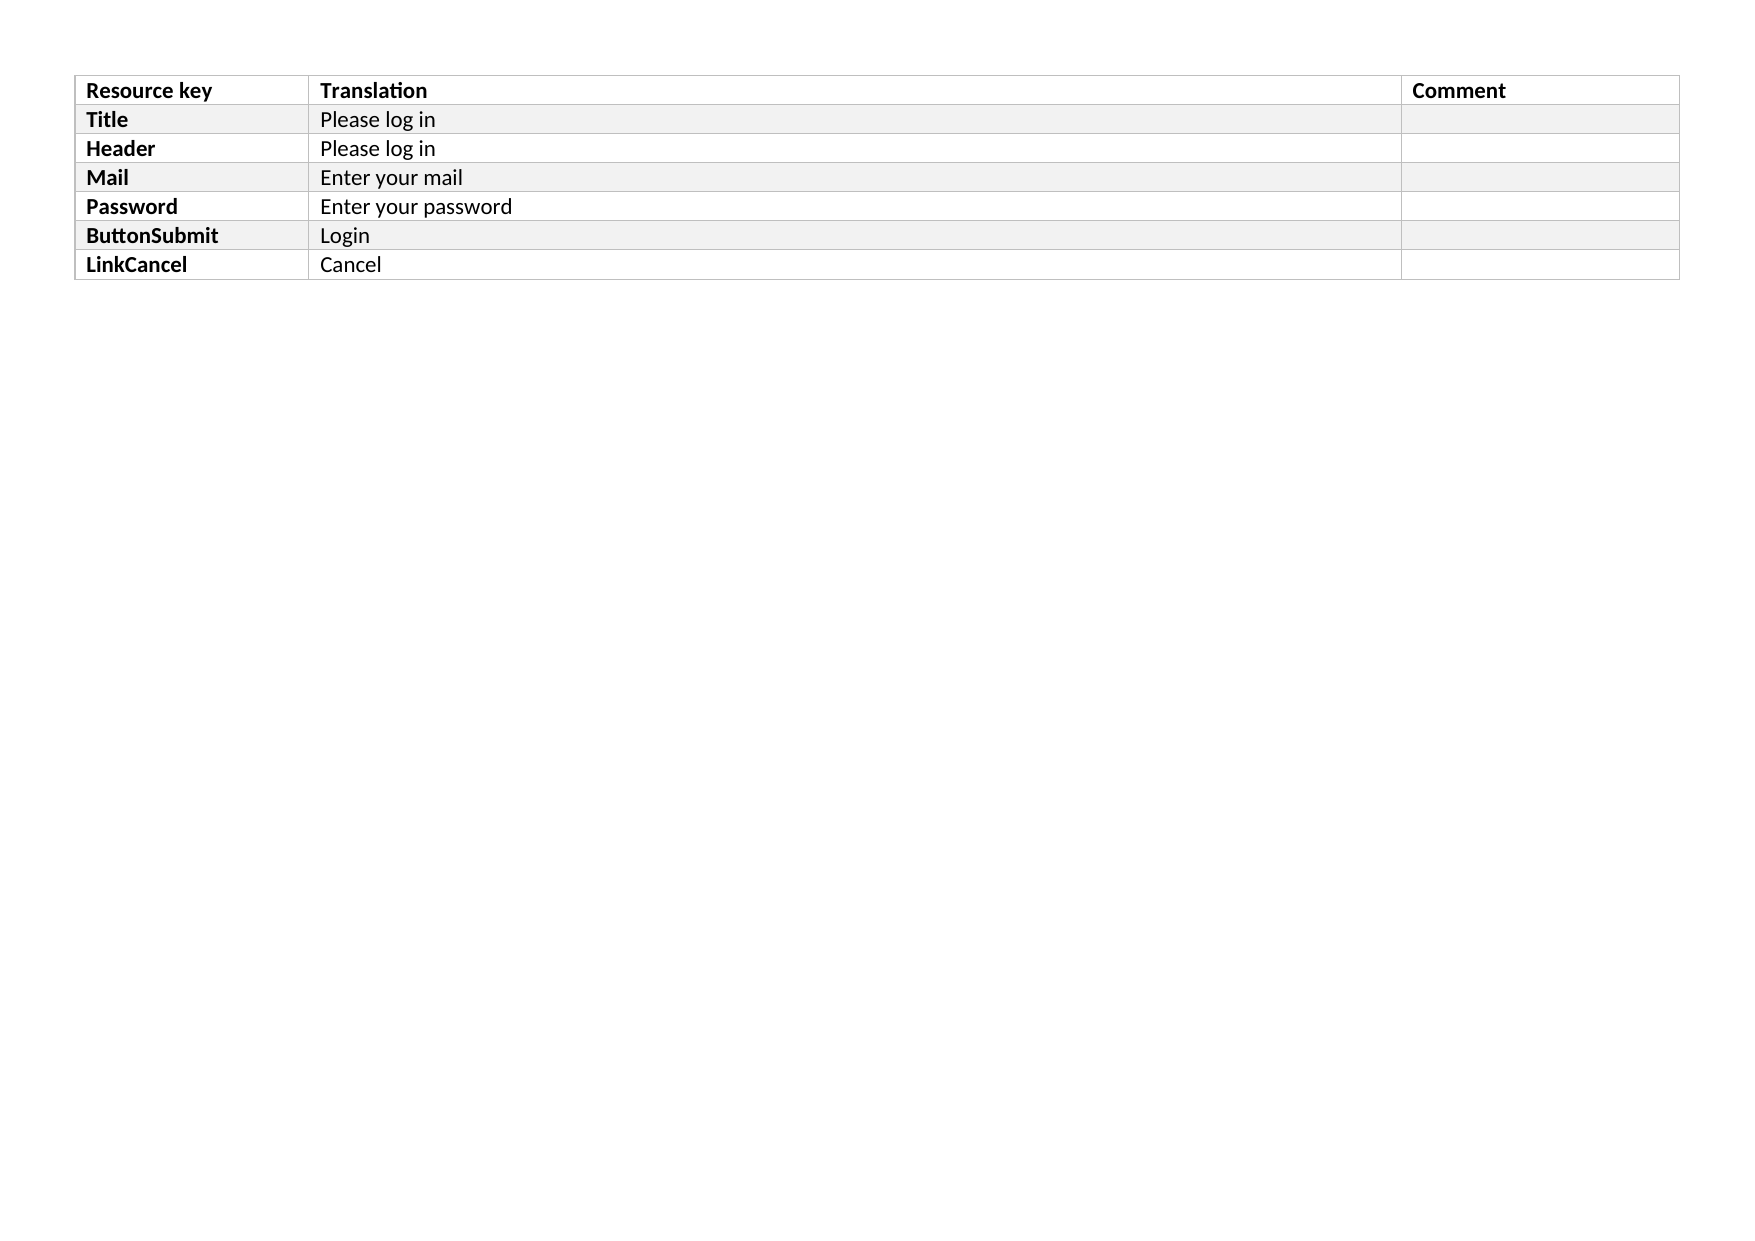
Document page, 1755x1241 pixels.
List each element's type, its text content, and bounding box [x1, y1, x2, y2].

table_cell LinkCancel [76, 250, 308, 278]
table_header Resource key [76, 76, 308, 104]
table_header Comment [1402, 76, 1679, 104]
table_cell [1402, 163, 1679, 191]
table_cell Mail [76, 163, 308, 191]
table_cell [1402, 105, 1679, 133]
table_cell Login [309, 221, 1401, 249]
table_cell Header [76, 134, 308, 162]
table_cell [1402, 250, 1679, 278]
table_cell Title [76, 105, 308, 133]
table_cell [1402, 221, 1679, 249]
table_cell Enter your mail [309, 163, 1401, 191]
table_cell Cancel [309, 250, 1401, 278]
table_cell Please log in [309, 134, 1401, 162]
table_header Translation [309, 76, 1401, 104]
table_cell ButtonSubmit [76, 221, 308, 249]
table_cell Please log in [309, 105, 1401, 133]
table_cell Enter your password [309, 192, 1401, 220]
table_cell Password [76, 192, 308, 220]
table_cell [1402, 134, 1679, 162]
table_cell [1402, 192, 1679, 220]
